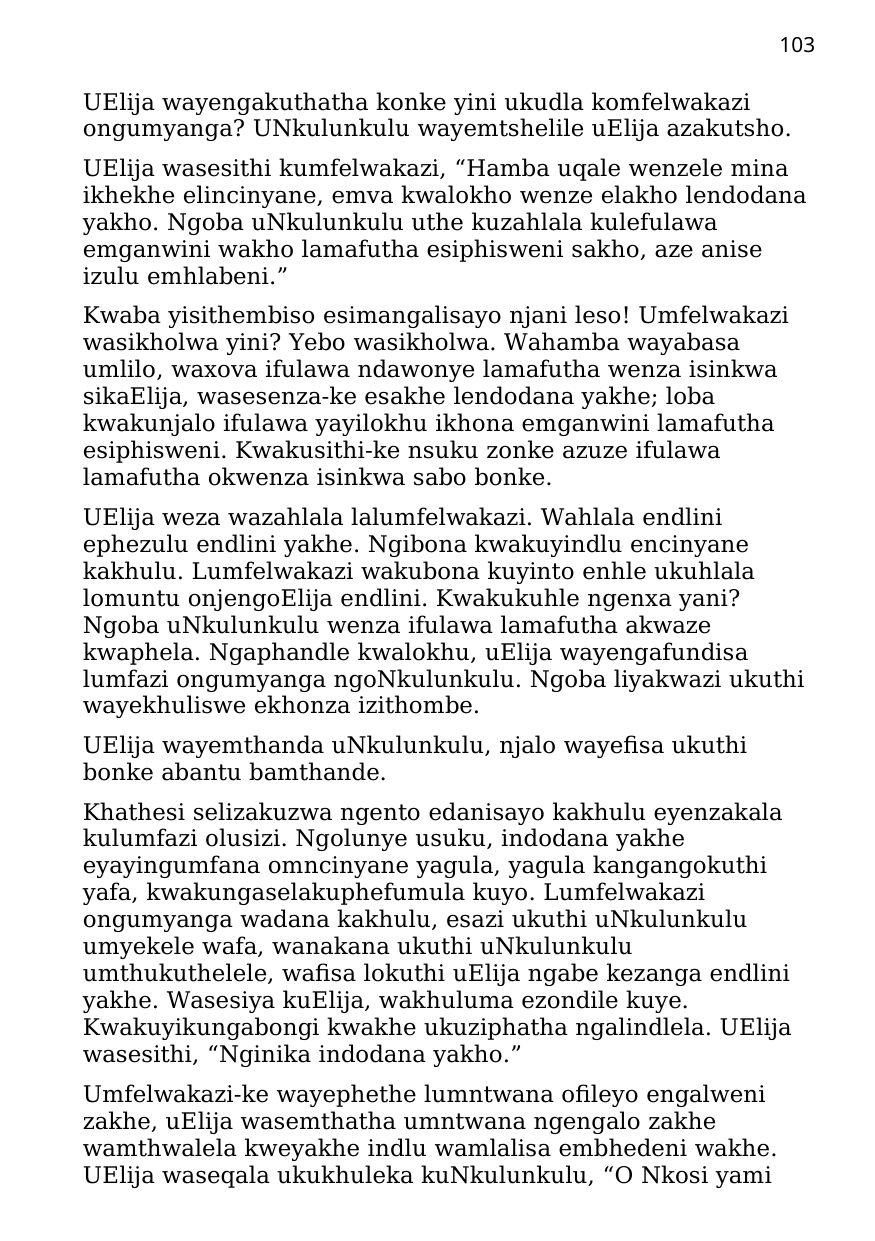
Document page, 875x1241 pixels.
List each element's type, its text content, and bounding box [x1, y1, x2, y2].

text UElija wayengakuthatha konke yini ukudla komfelwakazi ongumyanga? UNkulunkulu wayemtshelile uElija azakutsho. [83, 88, 815, 142]
text Kwaba yisithembiso esimangalisayo njani leso! Umfelwakazi wasikholwa yini? Yebo wasikholwa. Wahamba wayabasa umlilo, waxova ifulawa ndawonye lamafutha wenza isinkwa sikaElija, wasesenza-ke esakhe lendodana yakhe; loba kwakunjalo ifulawa yayilokhu ikhona emganwini lamafutha esiphisweni. Kwakusithi-ke nsuku zonke azuze ifulawa lamafutha okwenza isinkwa sabo bonke. [83, 302, 815, 491]
text UElija wasesithi kumfelwakazi, “Hamba uqale wenzele mina ikhekhe elincinyane, emva kwalokho wenze elakho lendodana yakho. Ngoba uNkulunkulu uthe kuzahlala kulefulawa emganwini wakho lamafutha esiphisweni sakho, aze anise izulu emhlabeni.” [83, 155, 815, 290]
text UElija weza wazahlala lalumfelwakazi. Wahlala endlini ephezulu endlini yakhe. Ngibona kwakuyindlu encinyane kakhulu. Lumfelwakazi wakubona kuyinto enhle ukuhlala lomuntu onjengoElija endlini. Kwakukuhle ngenxa yani? Ngoba uNkulunkulu wenza ifulawa lamafutha akwaze kwaphela. Ngaphandle kwalokhu, uElija wayengafundisa lumfazi ongumyanga ngoNkulunkulu. Ngoba liyakwazi ukuthi wayekhuliswe ekhonza izithombe. [83, 504, 815, 719]
text Khathesi selizakuzwa ngento edanisayo kakhulu eyenzakala kulumfazi olusizi. Ngolunye usuku, indodana yakhe eyayingumfana omncinyane yagula, yagula kangangokuthi yafa, kwakungaselakuphefumula kuyo. Lumfelwakazi ongumyanga wadana kakhulu, esazi ukuthi uNkulunkulu umyekele wafa, wanakana ukuthi uNkulunkulu umthukuthelele, wafisa lokuthi uElija ngabe kezanga endlini yakhe. Wasesiya kuElija, wakhuluma ezondile kuye. Kwakuyikungabongi kwakhe ukuziphatha ngalindlela. UElija wasesithi, “Nginika indodana yakho.” [83, 798, 815, 1068]
text UElija wayemthanda uNkulunkulu, njalo wayefisa ukuthi bonke abantu bamthande. [83, 732, 815, 786]
text Umfelwakazi-ke wayephethe lumntwana ofileyo engalweni zakhe, uElija wasemthatha umntwana ngengalo zakhe wamthwalela kweyakhe indlu wamlalisa embhedeni wakhe. UElija waseqala ukukhuleka kuNkulunkulu, “O Nkosi yami [83, 1081, 815, 1189]
